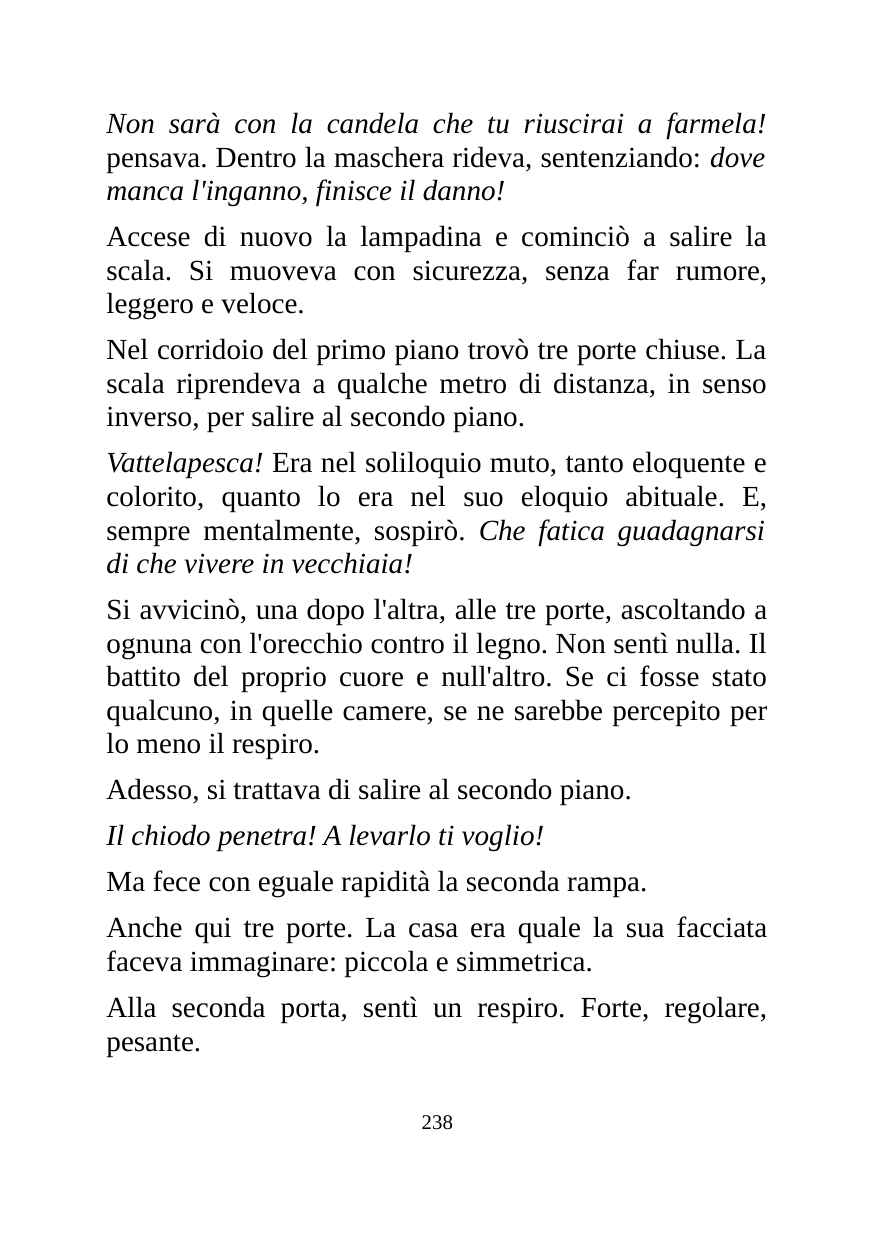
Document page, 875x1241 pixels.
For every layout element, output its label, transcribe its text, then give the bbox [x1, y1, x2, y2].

text Alla seconda porta, sentì un respiro. Forte, regolare, pesante. [106, 990, 768, 1057]
text Non sarà con la candela che tu riuscirai a farmela! pensava. Dentro la maschera rideva, sentenziando: dove manca l'inganno, finisce il danno! [106, 106, 768, 207]
text Adesso, si trattava di salire al secondo piano. [106, 772, 768, 806]
text Il chiodo penetra! A levarlo ti voglio! [106, 818, 768, 852]
text Ma fece con eguale rapidità la seconda rampa. [106, 864, 768, 898]
text Nel corridoio del primo piano trovò tre porte chiuse. La scala riprendeva a qualche metro di distanza, in senso inverso, per salire al secondo piano. [106, 332, 768, 433]
text Si avvicinò, una dopo l'altra, alle tre porte, ascoltando a ognuna con l'orecchio contro il legno. Non sentì nulla. Il battito del proprio cuore e null'altro. Se ci fosse stato qualcuno, in quelle camere, se ne sarebbe percepito per lo meno il respiro. [106, 592, 768, 760]
text Accese di nuovo la lampadina e cominciò a salire la scala. Si muoveva con sicurezza, senza far rumore, leggero e veloce. [106, 219, 768, 320]
text Anche qui tre porte. La casa era quale la sua facciata faceva immaginare: piccola e simmetrica. [106, 911, 768, 978]
text Vattelapesca! Era nel soliloquio muto, tanto eloquente e colorito, quanto lo era nel suo eloquio abituale. E, sempre mentalmente, sospirò. Che fatica guadagnarsi di che vivere in vecchiaia! [106, 446, 768, 580]
